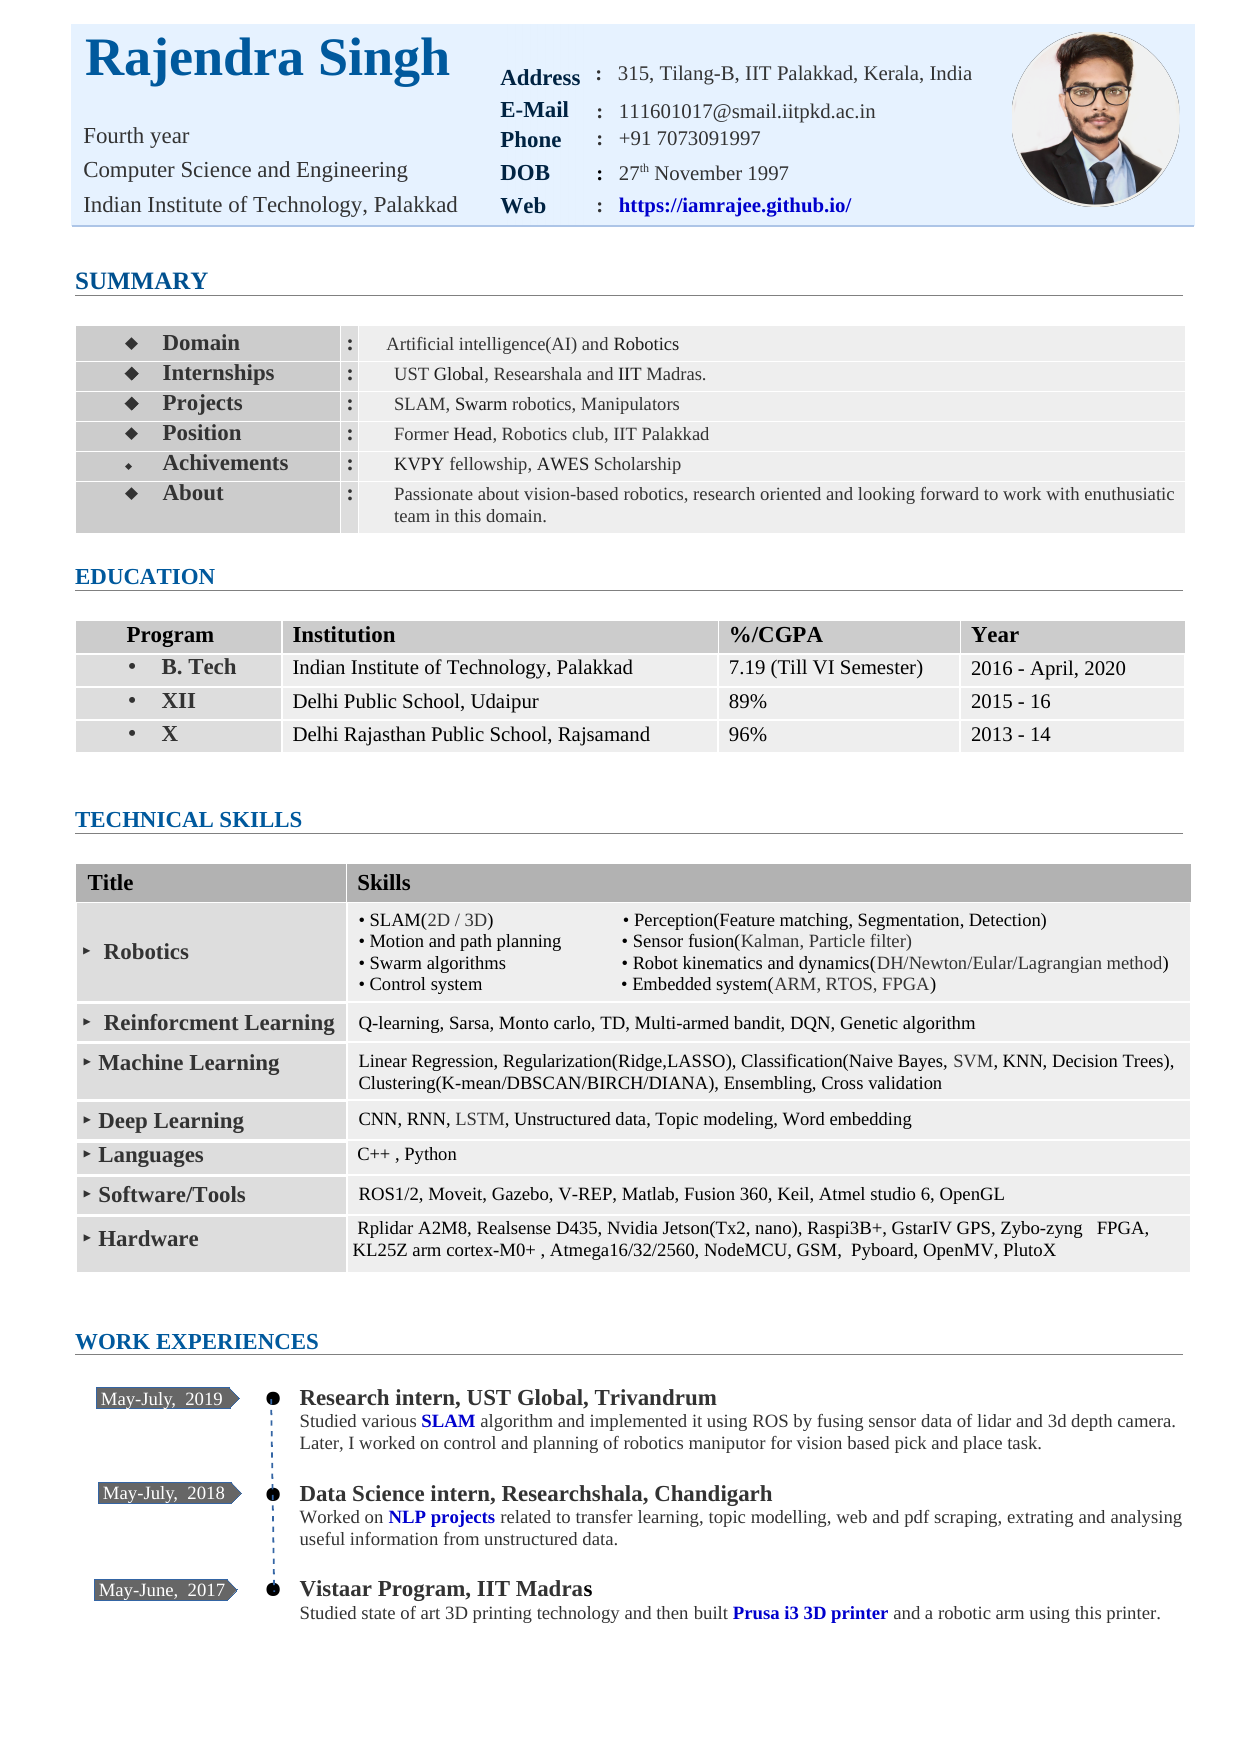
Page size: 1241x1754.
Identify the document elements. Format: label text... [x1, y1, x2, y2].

table_cell : [341, 422, 358, 451]
table_cell Fourth year [72, 96, 500, 159]
table_cell CNN, RNN, LSTM, Unstructured data, Topic modeling, Word embedding [348, 1101, 1190, 1139]
text EDUCATION [75, 563, 1183, 590]
table_header Year [961, 621, 1185, 653]
table_header %/CGPA [719, 621, 960, 653]
table_cell ‣ Machine Learning [77, 1044, 346, 1099]
table_cell ‣ Software/Tools [77, 1177, 346, 1214]
table_cell [1180, 159, 1194, 191]
list Worked on NLP projects related to transfer learning, topic modelling, web and pdf scraping, extrating and analysing useful information from unstructured data. [264, 1506, 1183, 1549]
text WORK EXPERIENCES [75, 1328, 1183, 1354]
table_cell UST Global, Researshala and IIT Madras. [359, 362, 1185, 391]
table_cell KVPY fellowship, AWES Scholarship [359, 452, 1185, 481]
table_cell DOB [500, 159, 590, 191]
table_cell 2015 - 16 [961, 688, 1184, 719]
table_cell Passionate about vision-based robotics, research oriented and looking forward to work with enuthusiatic team in this domain. [359, 482, 1185, 533]
table_cell 89% [719, 688, 959, 719]
table_cell B. Tech [76, 655, 281, 686]
table_cell : [341, 392, 358, 421]
table_header Artificial intelligence(AI) and Robotics [359, 326, 1185, 361]
table_cell C++ , Python [348, 1141, 1190, 1174]
table_cell ROS1/2, Moveit, Gazebo, V-REP, Matlab, Fusion 360, Keil, Atmel studio 6, OpenGL [348, 1176, 1190, 1214]
table_cell Rplidar A2M8, Realsense D435, Nvidia Jetson(Tx2, nano), Raspi3B+, GstarIV GPS, Zybo-zyng FPGA, KL25Z arm cortex-M0+ , Atmega16/32/2560, NodeMCU, GSM, Pyboard, OpenMV, PlutoX [348, 1216, 1190, 1272]
table_cell ‣ Languages [77, 1143, 346, 1174]
list Studied state of art 3D printing technology and then built Prusa i3 3D printer and a robotic arm using this printer. [264, 1602, 1183, 1623]
table_cell ‣ Deep Learning [77, 1102, 346, 1139]
text TECHNICAL SKILLS [75, 807, 1183, 833]
table_cell ‣ Reinforcment Learning [77, 1004, 346, 1041]
table_header : 315, Tilang-B, IIT Palakkad, Kerala, India [590, 24, 1194, 96]
table_header Rajendra Singh [72, 24, 500, 96]
list Research intern, UST Global, Trivandrum [264, 1384, 1183, 1410]
table_cell • SLAM(2D / 3D) • Perception(Feature matching, Segmentation, Detection) • Motion and path planning • Sensor fusion(Kalman, Particle filter) • Swarm algorithms • Robot kinematics and dynamics(DH/Newton/Eular/Lagrangian method) • Control system • Embedded system(ARM, RTOS, FPGA) [348, 903, 1190, 1001]
list Studied various SLAM algorithm and implemented it using ROS by fusing sensor data of lidar and 3d depth camera. Later, I worked on control and planning of robotics maniputor for vision based pick and place task. [264, 1410, 1183, 1453]
table_cell Web [500, 191, 590, 225]
table_cell : [341, 452, 358, 481]
table_cell : 111601017@smail.iitpkd.ac.in : +91 7073091997 [590, 96, 1012, 159]
table_cell XII [76, 688, 281, 719]
table_cell Linear Regression, Regularization(Ridge,LASSO), Classification(Naive Bayes, SVM, KNN, Decision Trees), Clustering(K-mean/DBSCAN/BIRCH/DIANA), Ensembling, Cross validation [348, 1043, 1190, 1099]
table_cell 2016 - April, 2020 [961, 655, 1184, 686]
table_cell Indian Institute of Technology, Palakkad [72, 191, 500, 225]
text SUMMARY [75, 266, 1183, 295]
table_cell : [341, 362, 358, 391]
table_cell : https://iamrajee.github.io/ [590, 191, 1194, 225]
table_header Domain [76, 326, 340, 361]
table_cell 96% [719, 721, 959, 752]
table_cell Position [76, 422, 340, 451]
table_cell Indian Institute of Technology, Palakkad [283, 655, 717, 686]
table_cell : 27th November 1997 [590, 159, 1012, 191]
table_header Address [500, 24, 590, 96]
list Vistaar Program, IIT Madras [264, 1576, 1183, 1602]
table_cell ‣ Hardware [77, 1217, 346, 1272]
table_cell 2013 - 14 [961, 721, 1184, 752]
table_header Skills [347, 864, 1191, 902]
table_cell X [76, 721, 281, 752]
table_cell SLAM, Swarm robotics, Manipulators [359, 392, 1185, 421]
list Data Science intern, Researchshala, Chandigarh [264, 1480, 1183, 1506]
table_cell Computer Science and Engineering [72, 159, 500, 191]
table_cell Projects [76, 392, 340, 421]
table_cell : [341, 482, 358, 533]
table_cell ‣ Robotics [77, 903, 346, 1001]
table_header Program [76, 621, 281, 653]
table_cell Delhi Public School, Udaipur [283, 688, 717, 719]
table_cell Achivements [76, 452, 340, 481]
picture [1012, 32, 1180, 207]
table_cell E-Mail Phone [500, 96, 590, 159]
table_header Title [76, 864, 346, 902]
table_cell Former Head, Robotics club, IIT Palakkad [359, 422, 1185, 451]
table_cell About [76, 482, 340, 533]
table_cell Delhi Rajasthan Public School, Rajsamand [283, 721, 717, 752]
table_cell 7.19 (Till VI Semester) [719, 655, 959, 686]
table_cell Internships [76, 362, 340, 391]
table_header : [341, 326, 358, 361]
table_cell Q-learning, Sarsa, Monto carlo, TD, Multi-armed bandit, DQN, Genetic algorithm [348, 1003, 1190, 1041]
table_header Institution [283, 621, 718, 653]
